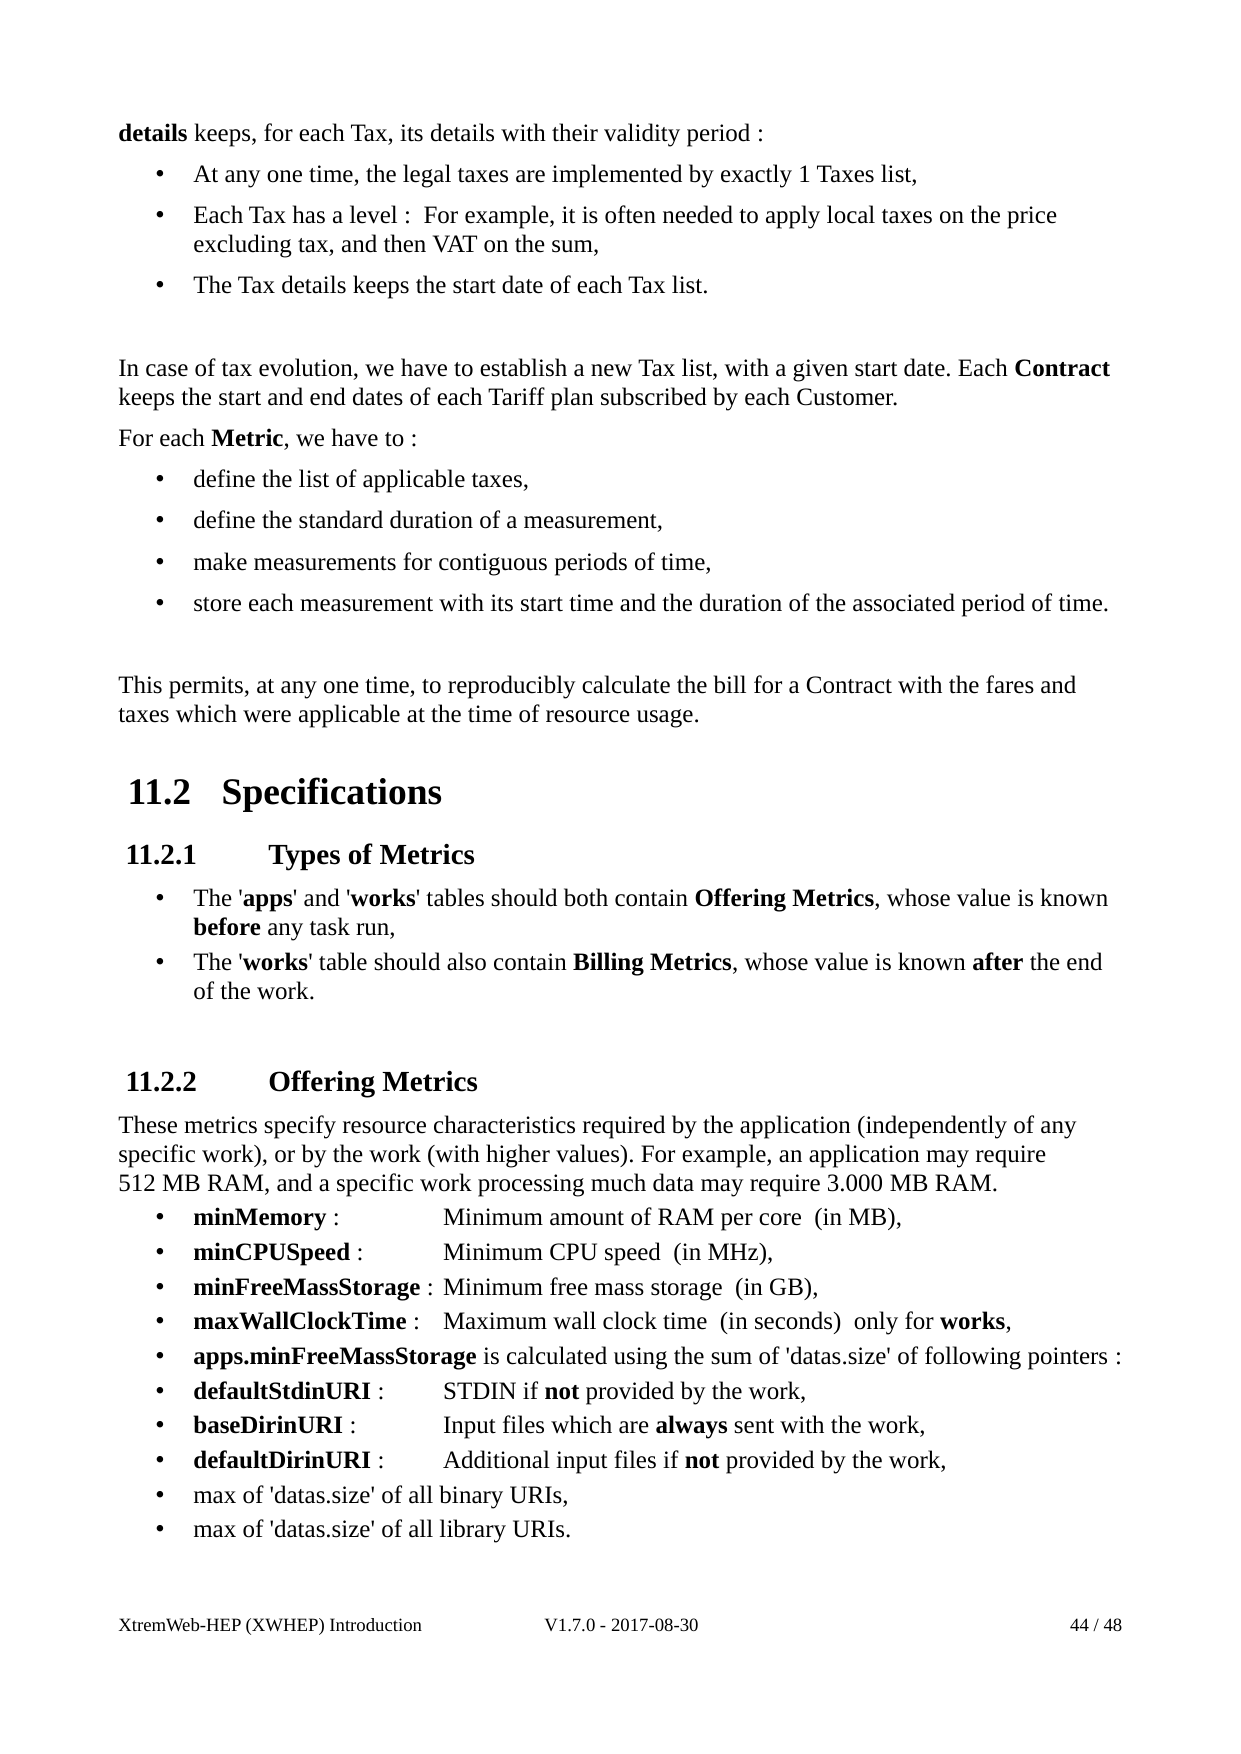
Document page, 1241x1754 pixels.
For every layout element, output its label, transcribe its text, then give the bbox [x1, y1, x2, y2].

list minCPUSpeed : Minimum CPU speed (in MHz), [156, 1237, 1122, 1266]
list apps.minFreeMassStorage is calculated using the sum of 'datas.size' of following pointers : [156, 1341, 1122, 1370]
list The 'works' table should also contain Billing Metrics, whose value is known after the end of the work. [156, 947, 1122, 1004]
list At any one time, the legal taxes are implemented by exactly 1 Taxes list, [156, 159, 1122, 188]
list The 'apps' and 'works' tables should both contain Offering Metrics, whose value is known before any task run, [156, 883, 1122, 941]
list baseDirinURI : Input files which are always sent with the work, [156, 1411, 1122, 1439]
list defaultDirinURI : Additional input files if not provided by the work, [156, 1445, 1122, 1474]
text These metrics specify resource characteristics required by the application (independently of any specific work), or by the work (with higher values). For example, an application may require 512 MB RAM, and a specific work processing much data may require 3.000 MB RAM. [118, 1110, 1122, 1196]
list Each Tax has a level : For example, it is often needed to apply local taxes on the price excluding tax, and then VAT on the sum, [156, 201, 1122, 258]
list max of 'datas.size' of all binary URIs, [156, 1480, 1122, 1509]
text For each Metric, we have to : [118, 423, 1122, 452]
text In case of tax evolution, we have to establish a new Tax list, with a given start date. Each Contract keeps the start and end dates of each Tariff plan subscribed by each Customer. [118, 353, 1122, 411]
list defaultStdinURI : STDIN if not provided by the work, [156, 1376, 1122, 1404]
list minMemory : Minimum amount of RAM per core (in MB), [156, 1202, 1122, 1231]
list max of 'datas.size' of all library URIs. [156, 1514, 1122, 1543]
list maxWallClockTime : Maximum wall clock time (in seconds) only for works, [156, 1306, 1122, 1335]
list minFreeMassStorage : Minimum free mass storage (in GB), [156, 1272, 1122, 1301]
text details keeps, for each Tax, its details with their validity period : [118, 118, 1122, 147]
subtitle Offering Metrics [118, 1064, 1122, 1098]
list store each measurement with its start time and the duration of the associated period of time. [156, 588, 1122, 617]
subtitle Specifications [118, 769, 1122, 812]
list The Tax details keeps the start date of each Tax list. [156, 271, 1122, 299]
subtitle Types of Metrics [118, 837, 1122, 871]
text This permits, at any one time, to reproducibly calculate the bill for a Contract with the fares and taxes which were applicable at the time of resource usage. [118, 671, 1122, 728]
list define the standard duration of a measurement, [156, 506, 1122, 534]
list make measurements for contiguous periods of time, [156, 547, 1122, 576]
list define the list of applicable taxes, [156, 464, 1122, 493]
